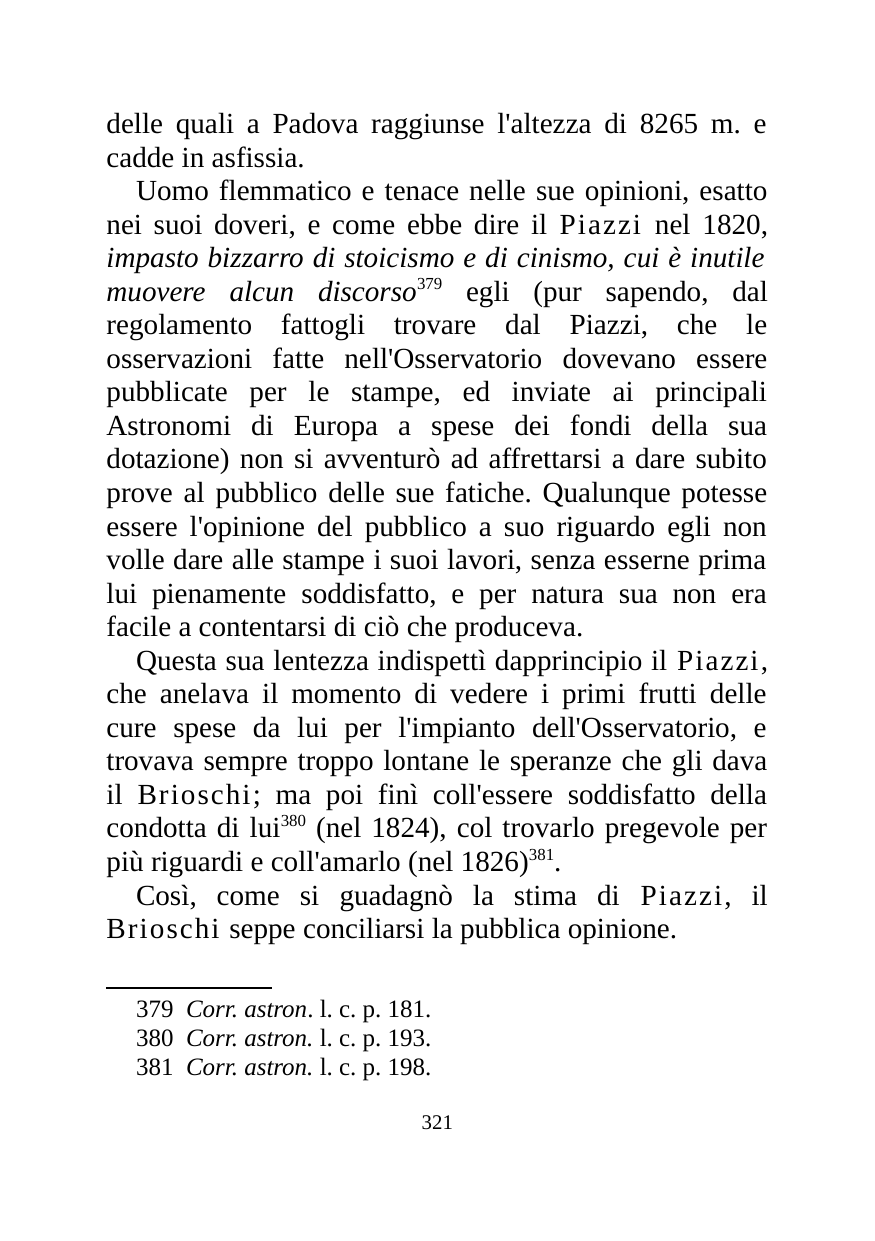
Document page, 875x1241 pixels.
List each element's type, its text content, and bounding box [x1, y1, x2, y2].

text Così, come si guadagnò la stima di Piazzi, il Brioschi seppe conciliarsi la pubblica opinione. [106, 878, 768, 945]
text Uomo flemmatico e tenace nelle sue opinioni, esatto nei suoi doveri, e come ebbe dire il Piazzi nel 1820, impasto bizzarro di stoicismo e di cinismo, cui è inutile muovere alcun discorso egli (pur sapendo, dal regolamento fattogli trovare dal Piazzi, che le osservazioni fatte nell'Osservatorio dovevano essere pubblicate per le stampe, ed inviate ai principali Astronomi di Europa a spese dei fondi della sua dotazione) non si avventurò ad affrettarsi a dare subito prove al pubblico delle sue fatiche. Qualunque potesse essere l'opinione del pubblico a suo riguardo egli non volle dare alle stampe i suoi lavori, senza esserne prima lui pienamente soddisfatto, e per natura sua non era facile a contentarsi di ciò che produceva. [106, 173, 768, 643]
text Corr. astron. l. c. p. 181. [106, 994, 768, 1023]
text Questa sua lentezza indispettì dapprincipio il Piazzi, che anelava il momento di vedere i primi frutti delle cure spese da lui per l'impianto dell'Osservatorio, e trovava sempre troppo lontane le speranze che gli dava il Brioschi; ma poi finì coll'essere soddisfatto della condotta di lui (nel 1824), col trovarlo pregevole per più riguardi e coll'amarlo (nel 1826). [106, 643, 768, 878]
text Corr. astron. l. c. p. 198. [106, 1052, 768, 1080]
text Corr. astron. l. c. p. 193. [106, 1023, 768, 1052]
text delle quali a Padova raggiunse l'altezza di 8265 m. e cadde in asfissia. [106, 106, 768, 173]
